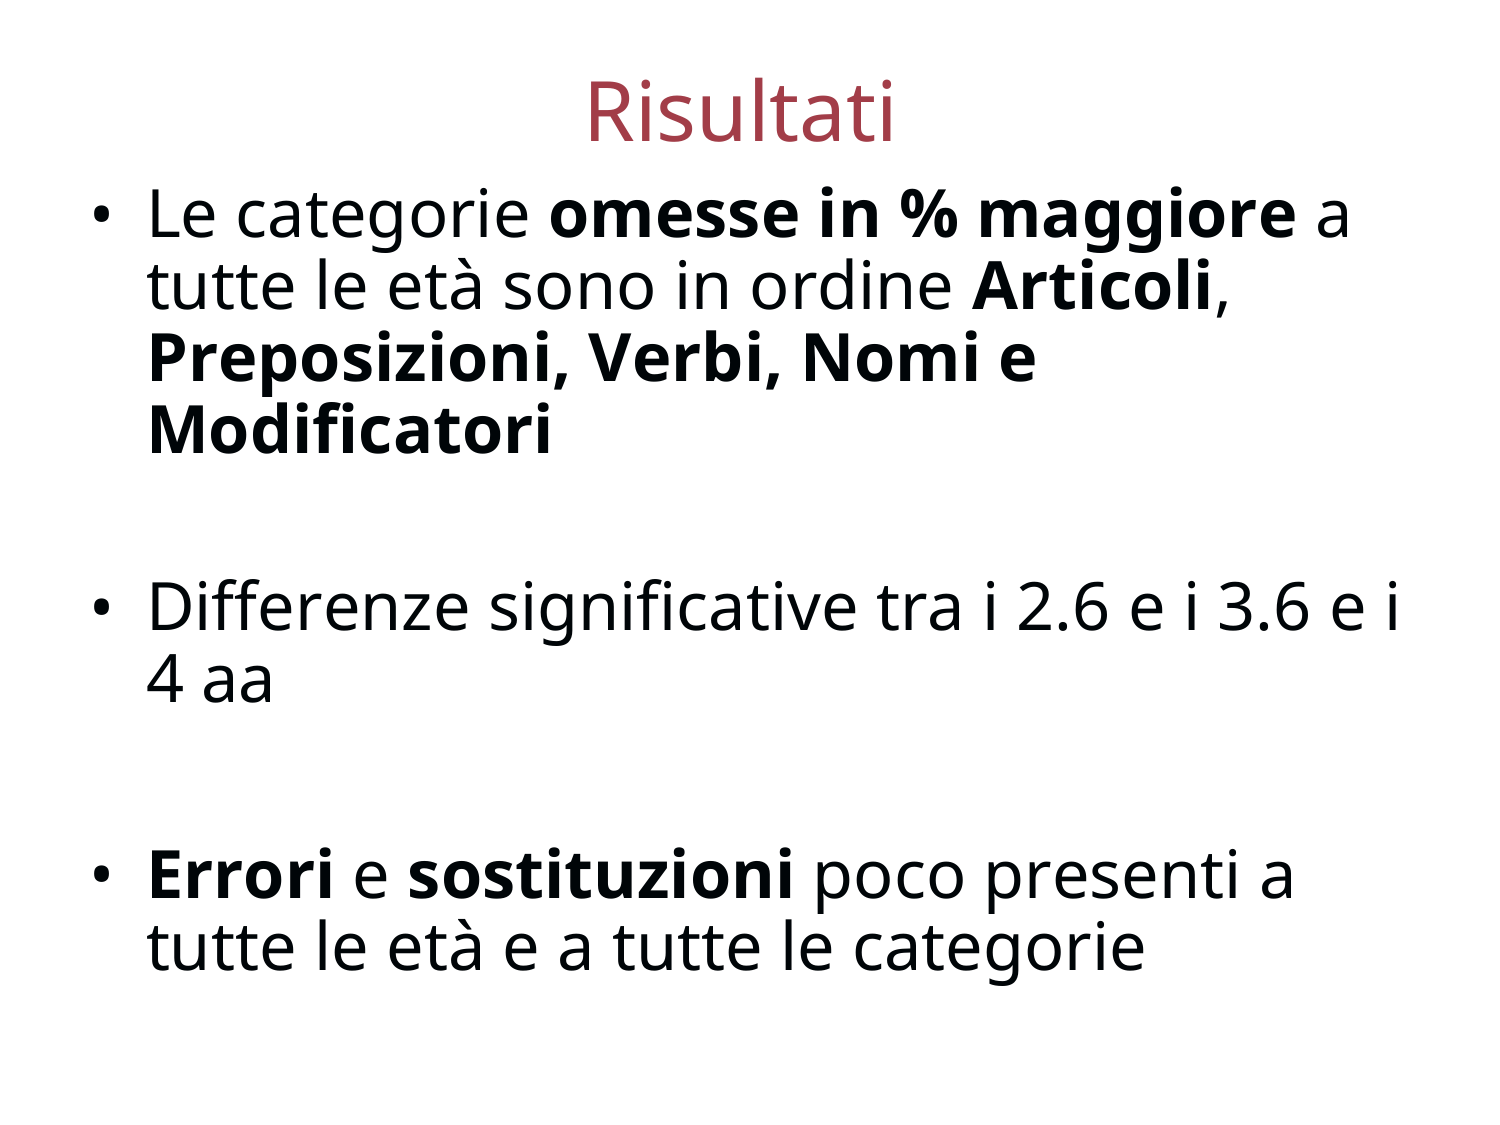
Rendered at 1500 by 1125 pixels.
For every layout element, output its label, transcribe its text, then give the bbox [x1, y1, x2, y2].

title Risultati [64, 42, 1418, 174]
list Le categorie omesse in % maggiore a tutte le età sono in ordine Articoli, Preposizioni, Verbi, Nomi e Modificatori Differenze significative tra i 2.6 e i 3.6 e i 4 aa Errori e sostituzioni poco presenti a tutte le età e a tutte le categorie [75, 172, 1426, 996]
